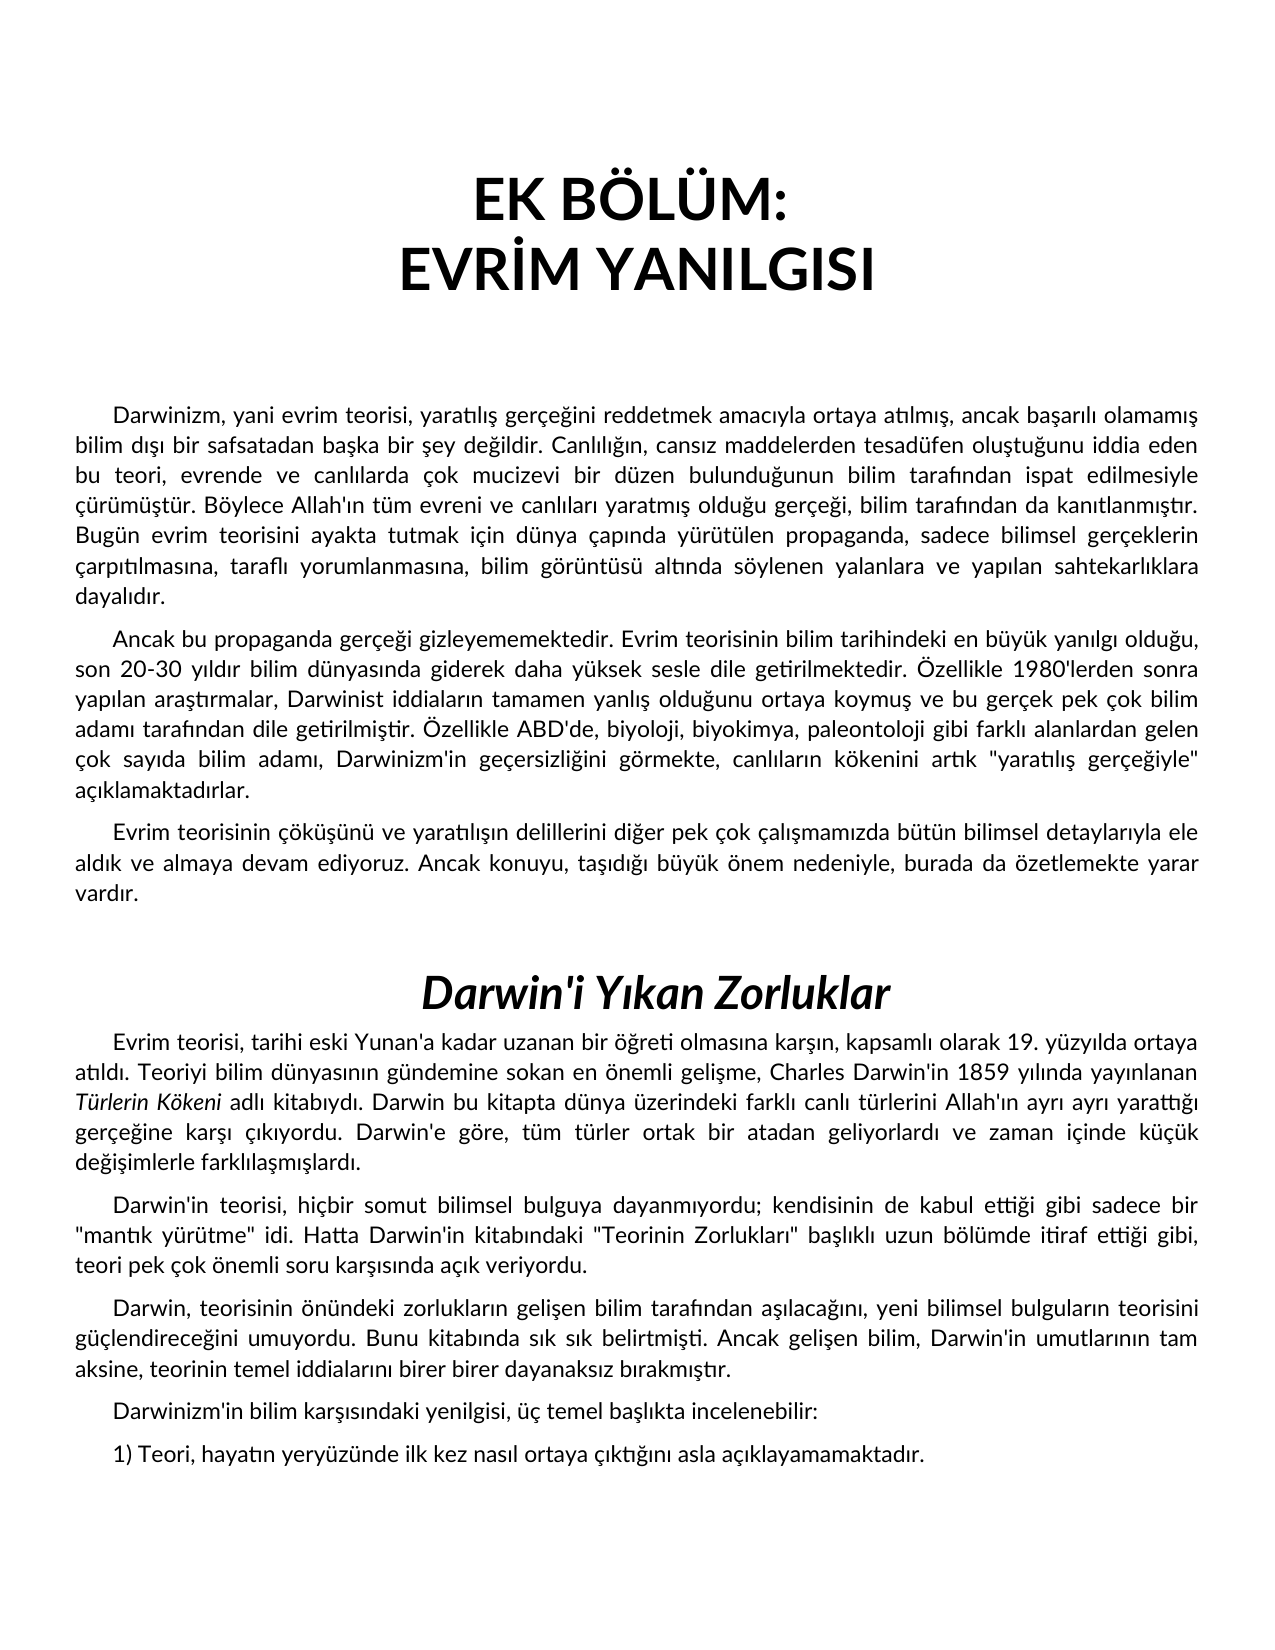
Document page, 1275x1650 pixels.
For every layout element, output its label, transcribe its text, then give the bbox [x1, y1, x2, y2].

text Darwinizm'in bilim karşısındaki yenilgisi, üç temel başlıkta incelenebilir: [75, 1397, 1200, 1424]
text Darwinizm, yani evrim teorisi, yaratılış gerçeğini reddetmek amacıyla ortaya atılmış, ancak başarılı olamamış bilim dışı bir safsatadan başka bir şey değildir. Canlılığın, cansız maddelerden tesadüfen oluştuğunu iddia eden bu teori, evrende ve canlılarda çok mucizevi bir düzen bulunduğunun bilim tarafından ispat edilmesiyle çürümüştür. Böylece Allah'ın tüm evreni ve canlıları yaratmış olduğu gerçeği, bilim tarafından da kanıtlanmıştır. Bugün evrim teorisini ayakta tutmak için dünya çapında yürütülen propaganda, sadece bilimsel gerçeklerin çarpıtılmasına, taraflı yorumlanmasına, bilim görüntüsü altında söylenen yalanlara ve yapılan sahtekarlıklara dayalıdır. [75, 400, 1200, 609]
subtitle Darwin'i Yıkan Zorluklar [112, 964, 1200, 1019]
text Evrim teorisinin çöküşünü ve yaratılışın delillerini diğer pek çok çalışmamızda bütün bilimsel detaylarıyla ele aldık ve almaya devam ediyoruz. Ancak konuyu, taşıdığı büyük önem nedeniyle, burada da özetlemekte yarar vardır. [75, 818, 1200, 906]
subtitle EK BÖLÜM: EVRİM YANILGISI [75, 162, 1200, 302]
text 1) Teori, hayatın yeryüzünde ilk kez nasıl ortaya çıktığını asla açıklayamamaktadır. [75, 1440, 1200, 1467]
text Evrim teorisi, tarihi eski Yunan'a kadar uzanan bir öğreti olmasına karşın, kapsamlı olarak 19. yüzyılda ortaya atıldı. Teoriyi bilim dünyasının gündemine sokan en önemli gelişme, Charles Darwin'in 1859 yılında yayınlanan Türlerin Kökeni adlı kitabıydı. Darwin bu kitapta dünya üzerindeki farklı canlı türlerini Allah'ın ayrı ayrı yarattığı gerçeğine karşı çıkıyordu. Darwin'e göre, tüm türler ortak bir atadan geliyorlardı ve zaman içinde küçük değişimlerle farklılaşmışlardı. [75, 1027, 1200, 1176]
text Darwin, teorisinin önündeki zorlukların gelişen bilim tarafından aşılacağını, yeni bilimsel bulguların teorisini güçlendireceğini umuyordu. Bunu kitabında sık sık belirtmişti. Ancak gelişen bilim, Darwin'in umutlarının tam aksine, teorinin temel iddialarını birer birer dayanaksız bırakmıştır. [75, 1294, 1200, 1382]
text Darwin'in teorisi, hiçbir somut bilimsel bulguya dayanmıyordu; kendisinin de kabul ettiği gibi sadece bir "mantık yürütme" idi. Hatta Darwin'in kitabındaki "Teorinin Zorlukları" başlıklı uzun bölümde itiraf ettiği gibi, teori pek çok önemli soru karşısında açık veriyordu. [75, 1191, 1200, 1279]
text Ancak bu propaganda gerçeği gizleyememektedir. Evrim teorisinin bilim tarihindeki en büyük yanılgı olduğu, son 20-30 yıldır bilim dünyasında giderek daha yüksek sesle dile getirilmektedir. Özellikle 1980'lerden sonra yapılan araştırmalar, Darwinist iddiaların tamamen yanlış olduğunu ortaya koymuş ve bu gerçek pek çok bilim adamı tarafından dile getirilmiştir. Özellikle ABD'de, biyoloji, biyokimya, paleontoloji gibi farklı alanlardan gelen çok sayıda bilim adamı, Darwinizm'in geçersizliğini görmekte, canlıların kökenini artık "yaratılış gerçeğiyle" açıklamaktadırlar. [75, 624, 1200, 803]
